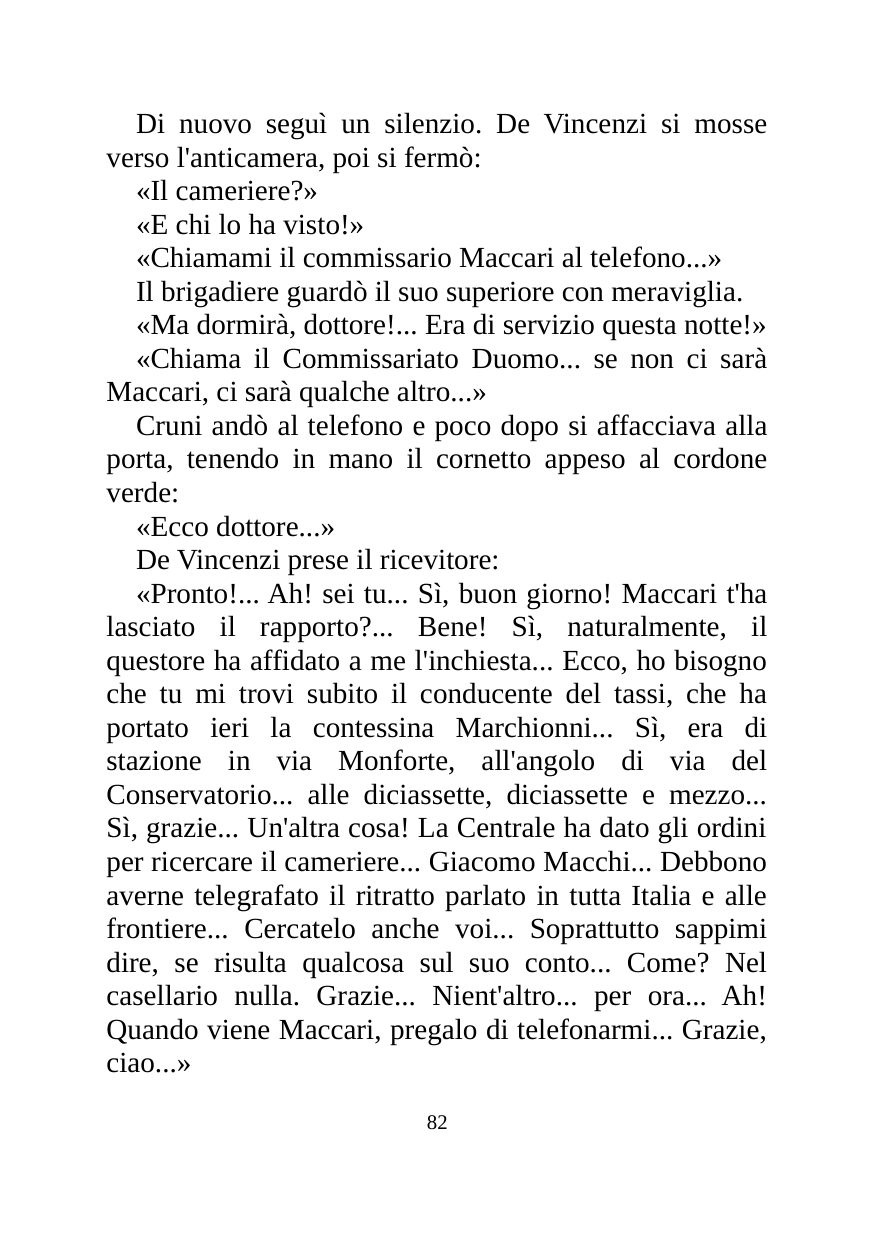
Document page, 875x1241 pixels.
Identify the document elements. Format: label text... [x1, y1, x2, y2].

text «Ma dormirà, dottore!... Era di servizio questa notte!» [106, 307, 768, 341]
text «Il cameriere?» [106, 173, 768, 207]
text «Ecco dottore...» [106, 509, 768, 542]
text «Chiamami il commissario Maccari al telefono...» [106, 240, 768, 274]
text Di nuovo seguì un silenzio. De Vincenzi si mosse verso l'anticamera, poi si fermò: [106, 106, 768, 173]
text «Chiama il Commissariato Duomo... se non ci sarà Maccari, ci sarà qualche altro...» [106, 341, 768, 408]
text Il brigadiere guardò il suo superiore con meraviglia. [106, 274, 768, 307]
text De Vincenzi prese il ricevitore: [106, 542, 768, 576]
text «E chi lo ha visto!» [106, 207, 768, 240]
text «Pronto!... Ah! sei tu... Sì, buon giorno! Maccari t'ha lasciato il rapporto?... Bene! Sì, naturalmente, il questore ha affidato a me l'inchiesta... Ecco, ho bisogno che tu mi trovi subito il conducente del tassi, che ha portato ieri la contessina Marchionni... Sì, era di stazione in via Monforte, all'angolo di via del Conservatorio... alle diciassette, diciassette e mezzo... Sì, grazie... Un'altra cosa! La Centrale ha dato gli ordini per ricercare il cameriere... Giacomo Macchi... Debbono averne telegrafato il ritratto parlato in tutta Italia e alle frontiere... Cercatelo anche voi... Soprattutto sappimi dire, se risulta qualcosa sul suo conto... Come? Nel casellario nulla. Grazie... Nient'altro... per ora... Ah! Quando viene Maccari, pregalo di telefonarmi... Grazie, ciao...» [106, 576, 768, 1079]
text Cruni andò al telefono e poco dopo si affacciava alla porta, tenendo in mano il cornetto appeso al cordone verde: [106, 408, 768, 509]
